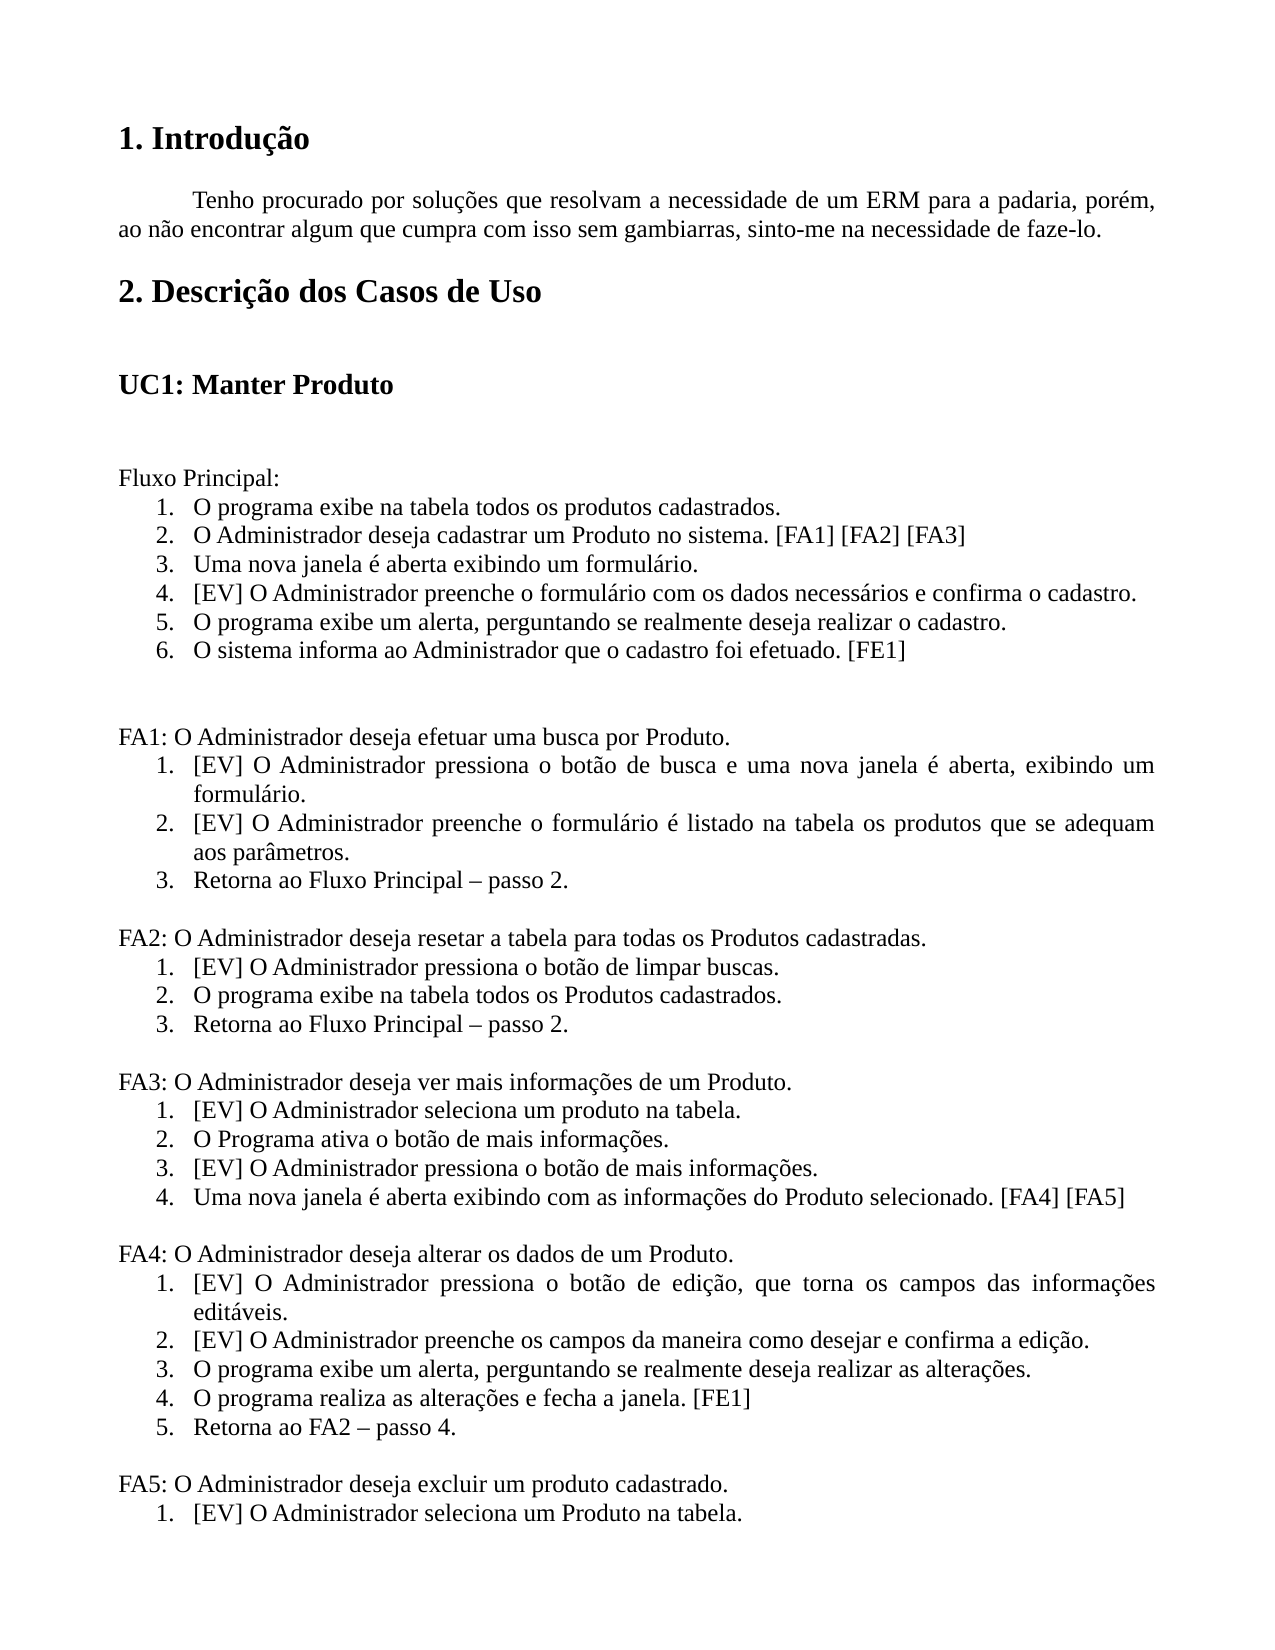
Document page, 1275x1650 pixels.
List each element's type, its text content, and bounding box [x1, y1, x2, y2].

list O programa exibe na tabela todos os produtos cadastrados. [156, 492, 1157, 521]
list [EV] O Administrador pressiona o botão de busca e uma nova janela é aberta, exibindo um formulário. [156, 751, 1157, 808]
list [EV] O Administrador preenche o formulário com os dados necessários e confirma o cadastro. [156, 578, 1157, 607]
list Uma nova janela é aberta exibindo com as informações do Produto selecionado. [FA4] [FA5] [156, 1182, 1157, 1211]
list [EV] O Administrador seleciona um Produto na tabela. [156, 1498, 1157, 1527]
list [EV] O Administrador pressiona o botão de limpar buscas. [156, 952, 1157, 981]
list [EV] O Administrador preenche os campos da maneira como desejar e confirma a edição. [156, 1326, 1157, 1354]
text FA4: O Administrador deseja alterar os dados de um Produto. [118, 1239, 1157, 1268]
text FA3: O Administrador deseja ver mais informações de um Produto. [118, 1067, 1157, 1096]
list [EV] O Administrador pressiona o botão de mais informações. [156, 1153, 1157, 1182]
text Tenho procurado por soluções que resolvam a necessidade de um ERM para a padaria, porém, ao não encontrar algum que cumpra com isso sem gambiarras, sinto-me na necessidade de faze-lo. [118, 185, 1157, 243]
list O programa realiza as alterações e fecha a janela. [FE1] [156, 1383, 1157, 1412]
list [EV] O Administrador seleciona um produto na tabela. [156, 1096, 1157, 1124]
list O sistema informa ao Administrador que o cadastro foi efetuado. [FE1] [156, 636, 1157, 664]
list O Administrador deseja cadastrar um Produto no sistema. [FA1] [FA2] [FA3] [156, 521, 1157, 549]
text FA1: O Administrador deseja efetuar uma busca por Produto. [118, 722, 1157, 751]
text UC1: Manter Produto [118, 367, 1157, 401]
text FA5: O Administrador deseja excluir um produto cadastrado. [118, 1469, 1157, 1498]
text FA2: O Administrador deseja resetar a tabela para todas os Produtos cadastradas. [118, 923, 1157, 952]
list O Programa ativa o botão de mais informações. [156, 1124, 1157, 1153]
list Retorna ao Fluxo Principal – passo 2. [156, 866, 1157, 894]
text Fluxo Principal: [118, 463, 1157, 492]
text 1. Introdução [118, 118, 1157, 156]
list O programa exibe um alerta, perguntando se realmente deseja realizar as alterações. [156, 1354, 1157, 1383]
list Retorna ao Fluxo Principal – passo 2. [156, 1009, 1157, 1038]
list [EV] O Administrador pressiona o botão de edição, que torna os campos das informações editáveis. [156, 1268, 1157, 1326]
text 2. Descrição dos Casos de Uso [118, 271, 1157, 310]
list Retorna ao FA2 – passo 4. [156, 1412, 1157, 1441]
list Uma nova janela é aberta exibindo um formulário. [156, 549, 1157, 578]
list O programa exibe um alerta, perguntando se realmente deseja realizar o cadastro. [156, 607, 1157, 636]
list O programa exibe na tabela todos os Produtos cadastrados. [156, 981, 1157, 1009]
list [EV] O Administrador preenche o formulário é listado na tabela os produtos que se adequam aos parâmetros. [156, 808, 1157, 866]
